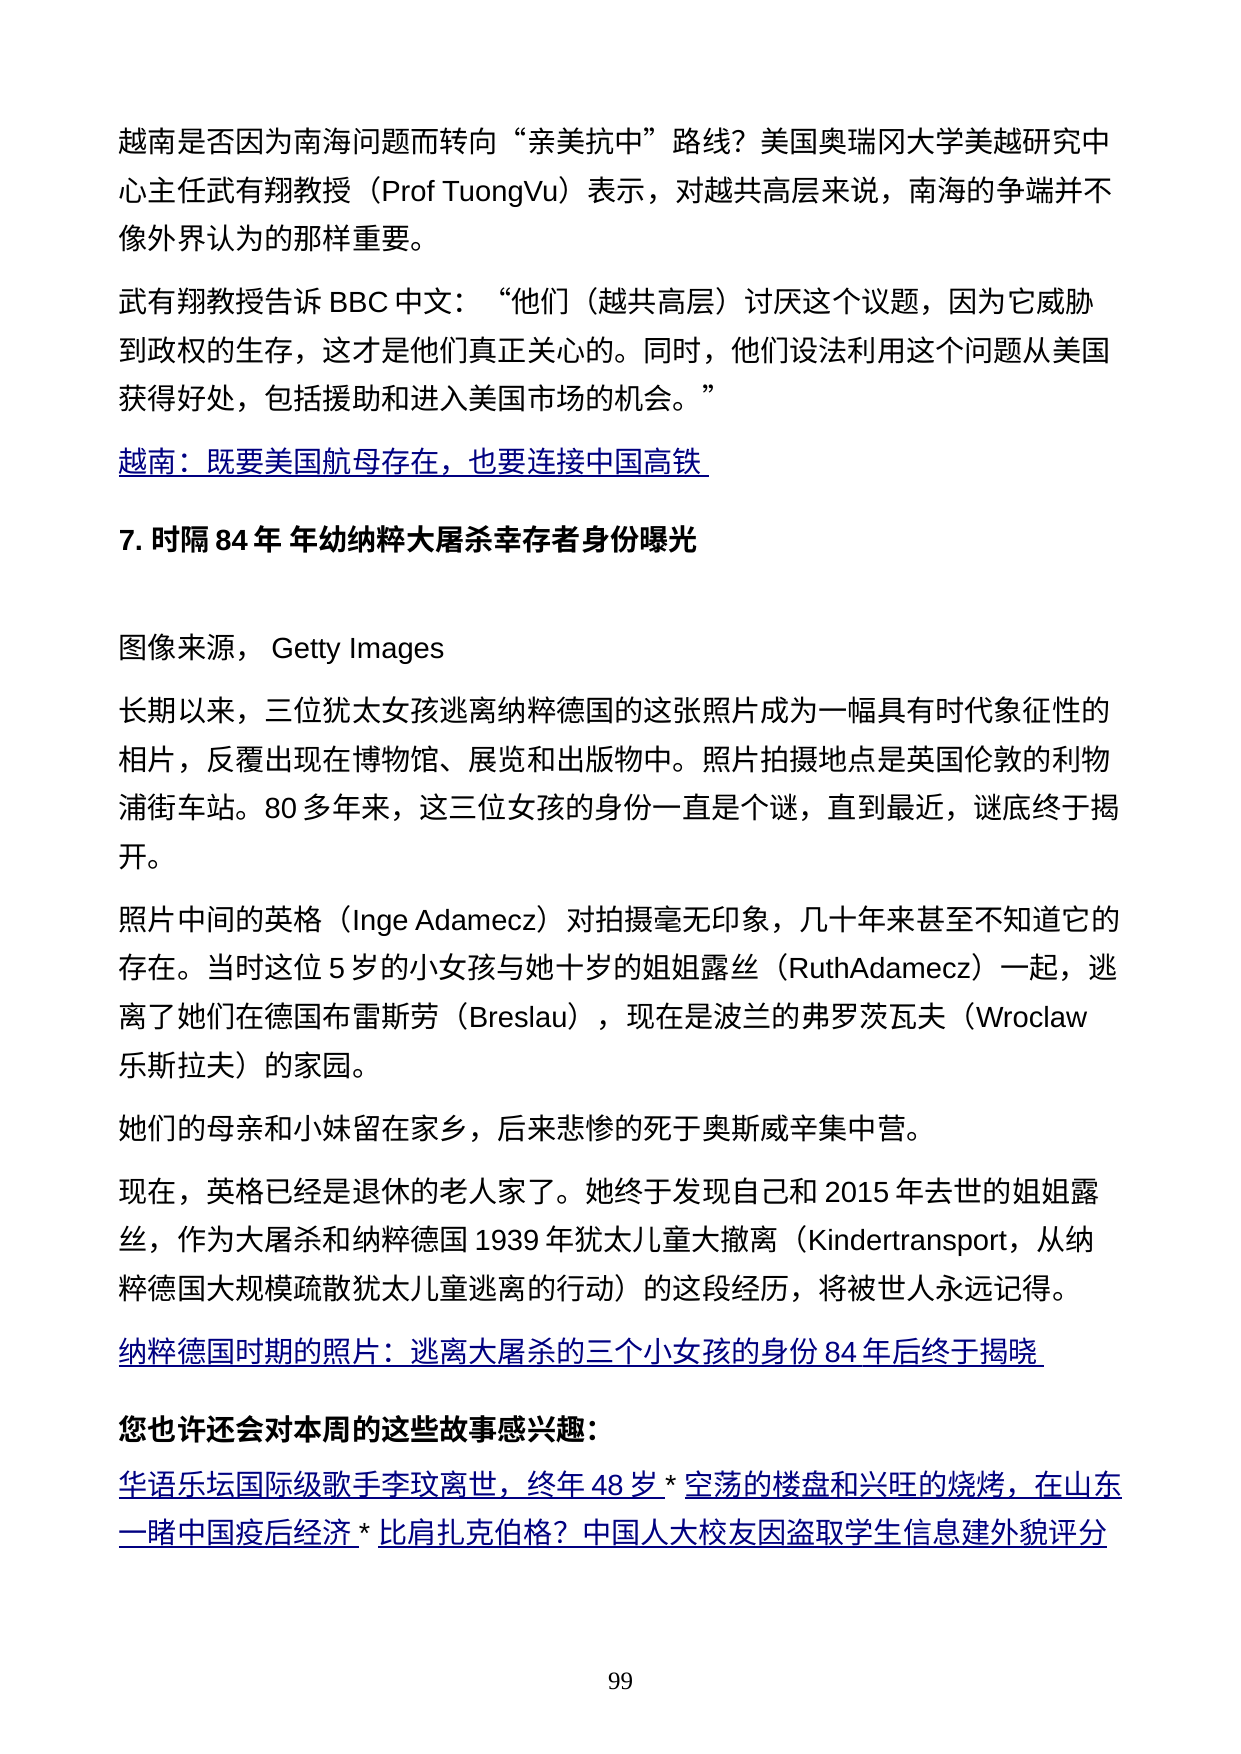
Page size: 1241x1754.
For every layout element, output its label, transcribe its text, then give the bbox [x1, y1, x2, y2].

text 长期以来，三位犹太女孩逃离纳粹德国的这张照片成为一幅具有时代象征性的相片，反覆出现在博物馆、展览和出版物中。照片拍摄地点是英国伦敦的利物浦街车站。80多年来，这三位女孩的身份一直是个谜，直到最近，谜底终于揭开。 [118, 688, 1122, 876]
text 纳粹德国时期的照片：逃离大屠杀的三个小女孩的身份84年后终于揭晓 [118, 1328, 1122, 1371]
text 她们的母亲和小妹留在家乡，后来悲惨的死于奥斯威辛集中营。 [118, 1105, 1122, 1147]
text 越南是否因为南海问题而转向“亲美抗中”路线？美国奥瑞冈大学美越研究中心主任武有翔教授（Prof TuongVu）表示，对越共高层来说，南海的争端并不像外界认为的那样重要。 [118, 118, 1122, 258]
subtitle 您也许还会对本周的这些故事感兴趣： [118, 1406, 1122, 1448]
text 越南：既要美国航母存在，也要连接中国高铁 [118, 439, 1122, 481]
text 现在，英格已经是退休的老人家了。她终于发现自己和2015年去世的姐姐露丝，作为大屠杀和纳粹德国1939年犹太儿童大撤离（Kindertransport，从纳粹德国大规模疏散犹太儿童逃离的行动）的这段经历，将被世人永远记得。 [118, 1168, 1122, 1308]
subtitle 7. 时隔84年 年幼纳粹大屠杀幸存者身份曝光 [118, 517, 1122, 559]
text 武有翔教授告诉BBC中文：“他们（越共高层）讨厌这个议题，因为它威胁到政权的生存，这才是他们真正关心的。同时，他们设法利用这个问题从美国获得好处，包括援助和进入美国市场的机会。” [118, 279, 1122, 418]
text 照片中间的英格（Inge Adamecz）对拍摄毫无印象，几十年来甚至不知道它的存在。当时这位5岁的小女孩与她十岁的姐姐露丝（RuthAdamecz）一起，逃离了她们在德国布雷斯劳（Breslau），现在是波兰的弗罗茨瓦夫（Wroclaw 乐斯拉夫）的家园。 [118, 896, 1122, 1084]
text 图像来源， Getty Images [118, 624, 1122, 667]
text 华语乐坛国际级歌手李玟离世，终年48岁 * 空荡的楼盘和兴旺的烧烤，在山东一睹中国疫后经济 * 比肩扎克伯格？中国人大校友因盗取学生信息建外貌评分 [118, 1461, 1122, 1552]
